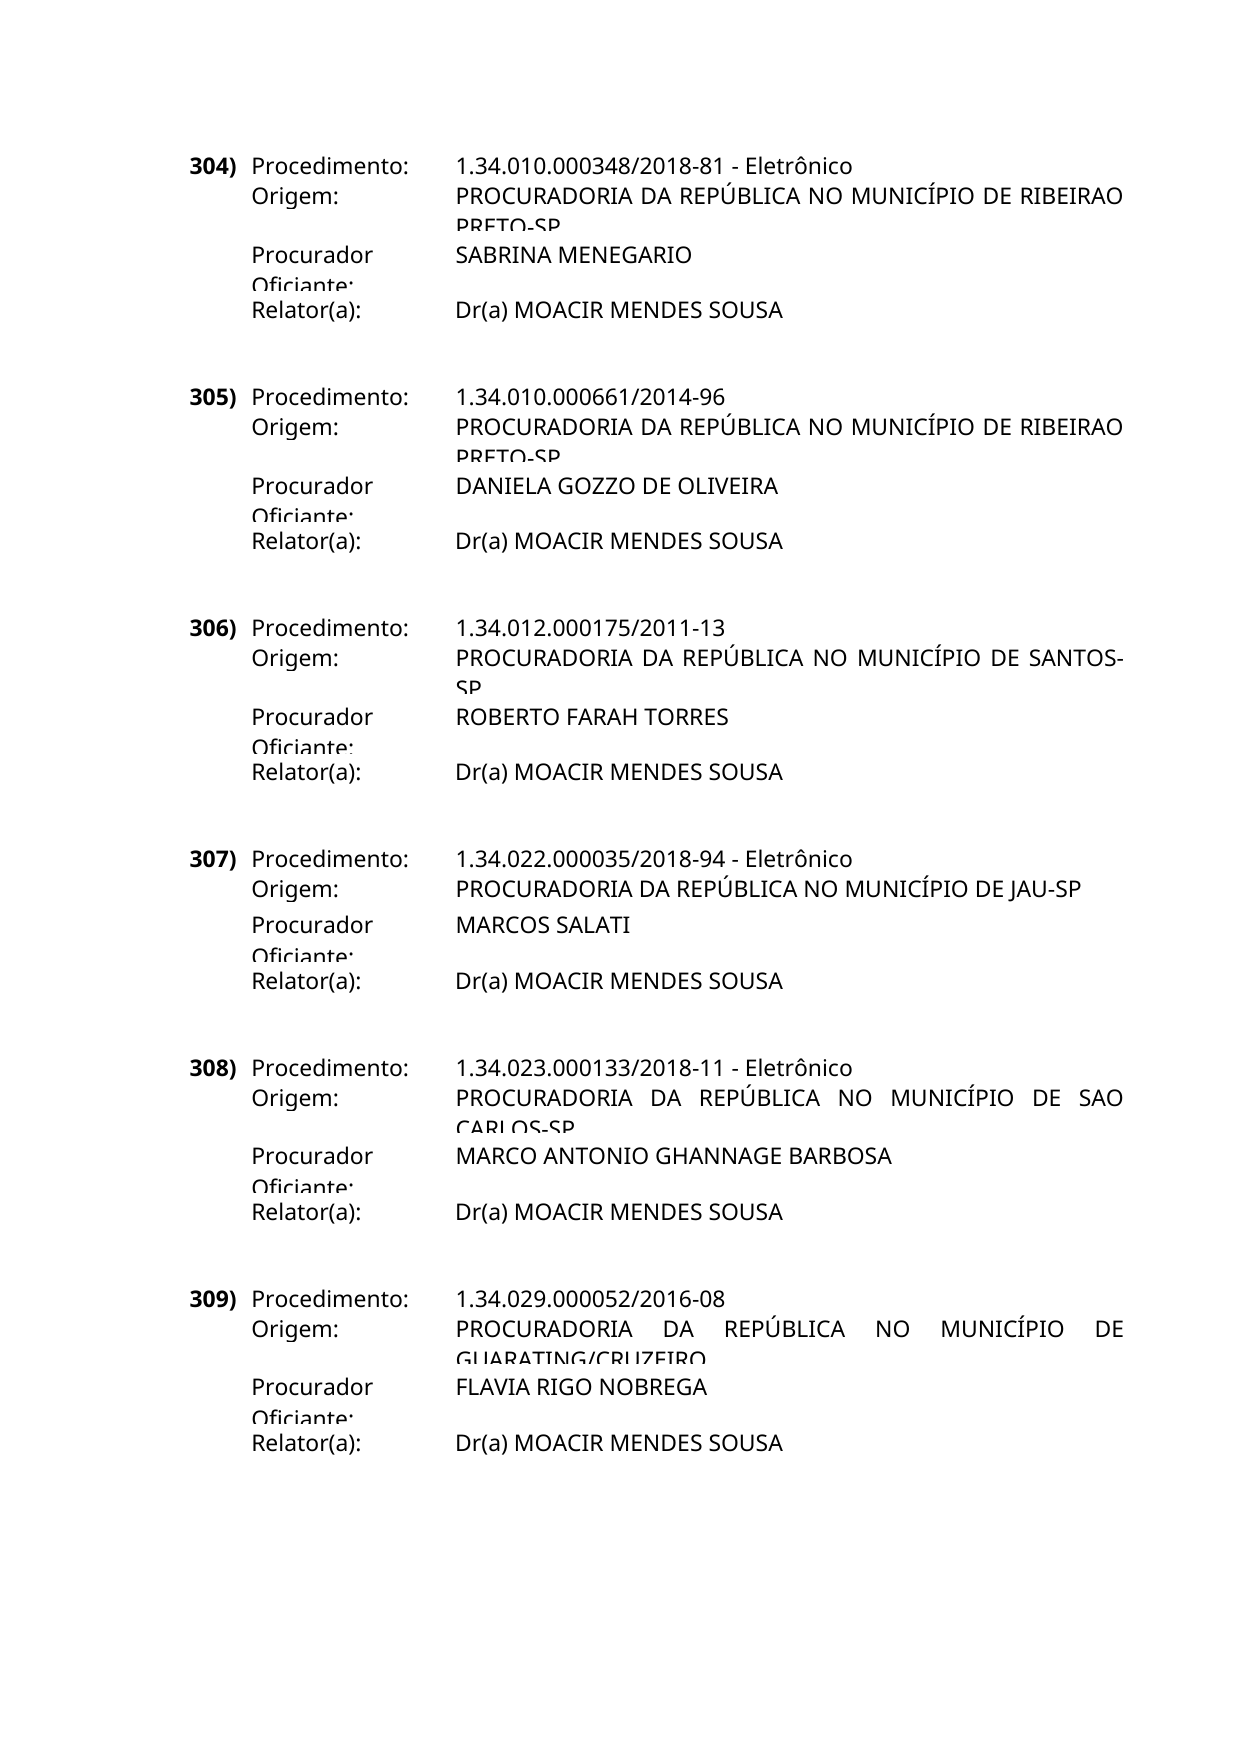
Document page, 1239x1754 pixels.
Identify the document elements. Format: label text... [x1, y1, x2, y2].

table_cell [0, 1140, 189, 1191]
table_cell [0, 294, 189, 324]
table_cell [1125, 843, 1239, 872]
table_cell [0, 756, 189, 786]
table_cell Procurador Oficiante: [251, 1371, 455, 1424]
table_cell [1125, 1341, 1239, 1364]
table_cell [455, 1133, 1124, 1140]
table_cell [251, 440, 455, 462]
table_cell [1125, 1427, 1239, 1457]
table_cell [189, 786, 251, 843]
table_cell [455, 231, 1124, 238]
table_cell [0, 843, 189, 872]
table_header Dr(a) MOACIR MENDES SOUSA [455, 294, 1122, 323]
table_cell [251, 671, 455, 693]
table_cell [251, 1133, 455, 1140]
table_cell [1125, 180, 1239, 208]
table_cell [0, 324, 189, 381]
table_cell [455, 462, 1124, 469]
table_cell [1125, 1110, 1239, 1133]
table_cell [0, 150, 189, 178]
table_cell Procedimento: [251, 612, 455, 641]
table_cell [189, 1371, 251, 1422]
table_header [0, 0, 189, 150]
table_cell [1125, 1371, 1239, 1422]
table_cell [0, 1226, 189, 1283]
table_cell [1125, 381, 1239, 409]
table_cell PROCURADORIA DA REPÚBLICA NO MUNICÍPIO DE RIBEIRAO PRETO-SP [455, 180, 1124, 231]
table_cell [189, 324, 251, 381]
table_cell 304) [189, 150, 251, 178]
table_cell [0, 873, 189, 902]
table_header Dr(a) MOACIR MENDES SOUSA [455, 756, 1122, 785]
table_cell [189, 470, 251, 521]
table_cell Procurador Oficiante: [251, 470, 455, 522]
table_cell [0, 671, 189, 693]
table_cell [0, 902, 189, 909]
table_cell [189, 440, 251, 462]
table_cell [1125, 1283, 1239, 1311]
table_cell [0, 642, 189, 671]
table_cell Procedimento: [251, 843, 455, 872]
table_cell Procedimento: [251, 150, 455, 178]
table_cell [0, 995, 189, 1052]
table_cell [1125, 693, 1239, 701]
table_cell Procurador Oficiante: [251, 1140, 455, 1193]
table_cell Procedimento: [251, 1283, 455, 1311]
table_cell [1125, 642, 1239, 671]
table_cell [1125, 324, 1239, 381]
table_cell [0, 786, 189, 843]
table_cell [189, 555, 251, 612]
table_cell [1125, 525, 1239, 555]
table_cell [189, 1313, 251, 1341]
table_cell [189, 756, 251, 786]
table_cell [1125, 902, 1239, 909]
table_cell [1125, 440, 1239, 462]
table_cell 308) [189, 1052, 251, 1080]
table_cell [0, 381, 189, 409]
table_cell 1.34.029.000052/2016-08 [455, 1283, 1124, 1311]
table_header Dr(a) MOACIR MENDES SOUSA [455, 1196, 1122, 1224]
table_cell [0, 1364, 189, 1371]
table_cell [0, 1082, 189, 1110]
table_cell [189, 693, 251, 701]
table_cell [251, 1341, 455, 1364]
table_cell [0, 1110, 189, 1133]
table_cell 309) [189, 1283, 251, 1311]
table_cell [189, 642, 251, 671]
table_cell Origem: [251, 1082, 455, 1110]
table_header [189, 0, 251, 150]
table_header [1125, 0, 1239, 150]
table_cell [0, 701, 189, 752]
table_cell [0, 231, 189, 238]
table_cell Origem: [251, 411, 455, 439]
table_cell [0, 1133, 189, 1140]
table_cell 307) [189, 843, 251, 872]
table_cell [189, 462, 251, 469]
table_header Relator(a): [251, 756, 455, 785]
table_cell [455, 995, 1124, 1052]
table_cell [455, 786, 1124, 843]
table_cell [0, 1341, 189, 1364]
table_cell [251, 1110, 455, 1133]
table_cell [0, 440, 189, 462]
table_cell [455, 902, 1124, 909]
table_cell [189, 525, 251, 555]
table_cell [0, 693, 189, 701]
table_cell [0, 525, 189, 555]
table_header Relator(a): [251, 965, 455, 993]
table_cell [189, 965, 251, 995]
table_cell [0, 909, 189, 960]
table_cell [0, 411, 189, 439]
table_cell [455, 324, 1124, 381]
table_cell [251, 209, 455, 231]
table_cell PROCURADORIA DA REPÚBLICA NO MUNICÍPIO DE SAO CARLOS-SP [455, 1082, 1124, 1133]
table_cell [189, 239, 251, 289]
table_cell [1125, 873, 1239, 902]
table_cell [0, 555, 189, 612]
table_cell [189, 1133, 251, 1140]
table_cell [189, 1082, 251, 1110]
table_cell [251, 555, 455, 612]
table_cell [251, 231, 455, 238]
table_header Dr(a) MOACIR MENDES SOUSA [455, 965, 1122, 993]
table_cell 1.34.012.000175/2011-13 [455, 612, 1124, 641]
table_cell [0, 180, 189, 208]
table_cell [1125, 462, 1239, 469]
table_cell [1125, 1052, 1239, 1080]
table_cell 1.34.010.000348/2018-81 - Eletrônico [455, 150, 1124, 178]
table_cell Origem: [251, 873, 455, 902]
table_cell [1125, 756, 1239, 786]
table_cell Procurador Oficiante: [251, 701, 455, 753]
table_cell Origem: [251, 180, 455, 208]
table_cell [189, 902, 251, 909]
table_cell [1125, 612, 1239, 641]
table_cell [455, 1364, 1124, 1371]
table_header Relator(a): [251, 1196, 455, 1224]
table_cell [251, 462, 455, 469]
table_cell [1125, 1313, 1239, 1341]
table_cell [189, 701, 251, 752]
table_cell [189, 231, 251, 238]
table_cell [1125, 1133, 1239, 1140]
table_cell [189, 1110, 251, 1133]
table_cell FLAVIA RIGO NOBREGA [455, 1371, 1124, 1422]
table_cell [1125, 1226, 1239, 1283]
table_cell Origem: [251, 642, 455, 671]
table_cell 1.34.023.000133/2018-11 - Eletrônico [455, 1052, 1124, 1080]
table_cell [189, 294, 251, 324]
table_cell [251, 786, 455, 843]
table_cell [455, 693, 1124, 701]
table_cell [0, 1427, 189, 1457]
table_cell SABRINA MENEGARIO [455, 239, 1124, 289]
table_cell [1125, 671, 1239, 693]
table_cell [1125, 231, 1239, 238]
table_cell [0, 462, 189, 469]
table_cell [251, 995, 455, 1052]
table_cell PROCURADORIA DA REPÚBLICA NO MUNICÍPIO DE SANTOS-SP [455, 642, 1124, 693]
table_cell [1125, 239, 1239, 289]
table_cell 1.34.010.000661/2014-96 [455, 381, 1124, 409]
table_cell DANIELA GOZZO DE OLIVEIRA [455, 470, 1124, 521]
table_cell Procurador Oficiante: [251, 239, 455, 291]
table_cell PROCURADORIA DA REPÚBLICA NO MUNICÍPIO DE GUARATING/CRUZEIRO [455, 1313, 1124, 1364]
table_cell [1125, 150, 1239, 178]
table_header [251, 0, 455, 150]
table_cell [1125, 470, 1239, 521]
table_cell [189, 209, 251, 231]
table_cell [1125, 786, 1239, 843]
table_cell [189, 909, 251, 960]
table_cell [189, 1226, 251, 1283]
table_cell [0, 209, 189, 231]
table_cell [189, 1364, 251, 1371]
table_cell [1125, 995, 1239, 1052]
table_cell [1125, 909, 1239, 960]
table_cell ROBERTO FARAH TORRES [455, 701, 1124, 752]
table_cell [189, 1341, 251, 1364]
table_cell [1125, 965, 1239, 995]
table_header Dr(a) MOACIR MENDES SOUSA [455, 1427, 1122, 1455]
table_header [455, 0, 1124, 150]
table_cell PROCURADORIA DA REPÚBLICA NO MUNICÍPIO DE RIBEIRAO PRETO-SP [455, 411, 1124, 462]
table_cell [189, 1427, 251, 1457]
table_cell [1125, 1082, 1239, 1110]
table_cell [189, 1140, 251, 1191]
table_cell [0, 612, 189, 641]
table_cell Procurador Oficiante: [251, 909, 455, 962]
table_cell [1125, 555, 1239, 612]
table_cell [189, 411, 251, 439]
table_header Relator(a): [251, 1427, 455, 1455]
table_cell [189, 1196, 251, 1226]
table_cell Origem: [251, 1313, 455, 1341]
table_cell [189, 180, 251, 208]
table_cell [0, 1052, 189, 1080]
table_cell Procedimento: [251, 1052, 455, 1080]
table_header Relator(a): [251, 294, 455, 323]
table_cell 305) [189, 381, 251, 409]
table_cell Procedimento: [251, 381, 455, 409]
table_cell MARCOS SALATI [455, 909, 1124, 960]
table_cell [0, 239, 189, 289]
table_cell [251, 1226, 455, 1283]
table_cell [251, 902, 455, 909]
table_cell [1125, 1140, 1239, 1191]
table_header Dr(a) MOACIR MENDES SOUSA [455, 525, 1122, 554]
table_cell [1125, 209, 1239, 231]
table_cell [251, 1364, 455, 1371]
table_header Relator(a): [251, 525, 455, 554]
table_cell [1125, 1364, 1239, 1371]
table_cell 1.34.022.000035/2018-94 - Eletrônico [455, 843, 1124, 872]
table_cell [1125, 1196, 1239, 1226]
table_cell [0, 1283, 189, 1311]
table_cell [0, 1196, 189, 1226]
table_cell [0, 965, 189, 995]
table_cell [251, 693, 455, 701]
table_cell [189, 995, 251, 1052]
table_cell [0, 1313, 189, 1341]
table_cell [251, 324, 455, 381]
table_cell MARCO ANTONIO GHANNAGE BARBOSA [455, 1140, 1124, 1191]
table_cell [1125, 411, 1239, 439]
table_cell [455, 555, 1124, 612]
table_cell [0, 1371, 189, 1422]
table_cell [455, 1226, 1124, 1283]
table_cell [189, 671, 251, 693]
table_cell [0, 470, 189, 521]
table_cell PROCURADORIA DA REPÚBLICA NO MUNICÍPIO DE JAU-SP [455, 873, 1124, 902]
table_cell 306) [189, 612, 251, 641]
table_cell [1125, 294, 1239, 324]
table_cell [189, 873, 251, 902]
table_cell [1125, 701, 1239, 752]
